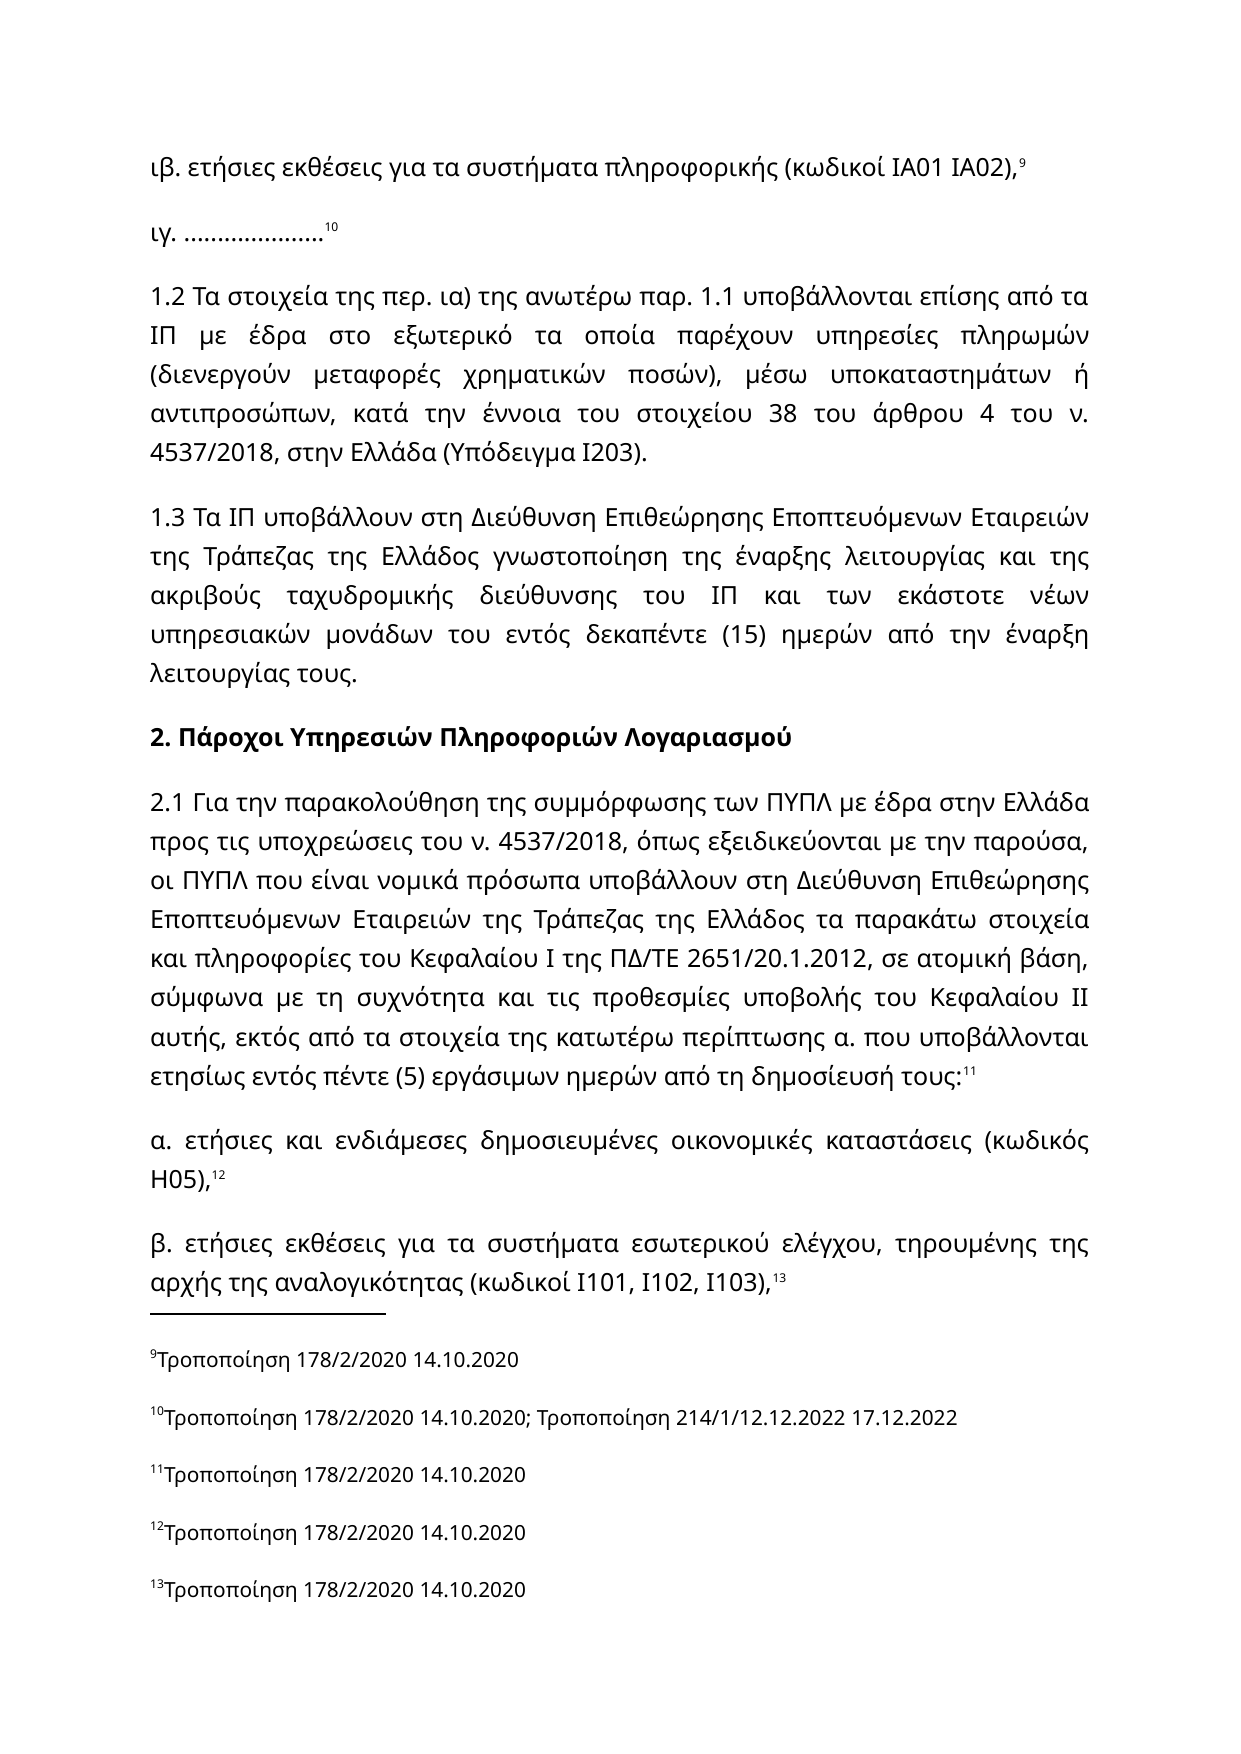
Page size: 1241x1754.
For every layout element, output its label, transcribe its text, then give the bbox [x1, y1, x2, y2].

text 2.1 Για την παρακολούθηση της συμμόρφωσης των ΠΥΠΛ με έδρα στην Ελλάδα προς τις υποχρεώσεις του ν. 4537/2018, όπως εξειδικεύονται με την παρούσα, οι ΠΥΠΛ που είναι νομικά πρόσωπα υποβάλλουν στη Διεύθυνση Επιθεώρησης Εποπτευόμενων Εταιρειών της Τράπεζας της Ελλάδος τα παρακάτω στοιχεία και πληροφορίες του Κεφαλαίου Ι της ΠΔ/ΤΕ 2651/20.1.2012, σε ατομική βάση, σύμφωνα με τη συχνότητα και τις προθεσμίες υποβολής του Κεφαλαίου ΙΙ αυτής, εκτός από τα στοιχεία της κατωτέρω περίπτωσης α. που υποβάλλονται ετησίως εντός πέντε (5) εργάσιμων ημερών από τη δημοσίευσή τους: [150, 784, 1090, 1092]
text α. ετήσιες και ενδιάμεσες δημοσιευμένες οικονομικές καταστάσεις (κωδικός Η05), [150, 1122, 1090, 1196]
text Τροποποίηση 178/2/2020 14.10.2020 [150, 1345, 1090, 1373]
text Τροποποίηση 178/2/2020 14.10.2020 [150, 1460, 1090, 1489]
text Τροποποίηση 178/2/2020 14.10.2020 [150, 1518, 1090, 1546]
text Τροποποίηση 178/2/2020 14.10.2020 [150, 1576, 1090, 1604]
text ιγ. ..................... [150, 214, 1090, 248]
text Τροποποίηση 178/2/2020 14.10.2020; Τροποποίηση 214/1/12.12.2022 17.12.2022 [150, 1403, 1090, 1431]
text 1.2 Τα στοιχεία της περ. ια) της ανωτέρω παρ. 1.1 υποβάλλονται επίσης από τα ΙΠ με έδρα στο εξωτερικό τα οποία παρέχουν υπηρεσίες πληρωμών (διενεργούν μεταφορές χρηματικών ποσών), μέσω υποκαταστημάτων ή αντιπροσώπων, κατά την έννοια του στοιχείου 38 του άρθρου 4 του ν. 4537/2018, στην Ελλάδα (Υπόδειγμα Ι203). [150, 278, 1090, 469]
text β. ετήσιες εκθέσεις για τα συστήματα εσωτερικού ελέγχου, τηρουμένης της αρχής της αναλογικότητας (κωδικοί Ι101, Ι102, Ι103), [150, 1226, 1090, 1299]
text 2. Πάροχοι Υπηρεσιών Πληροφοριών Λογαριασμού [150, 720, 1090, 754]
text ιβ. ετήσιες εκθέσεις για τα συστήματα πληροφορικής (κωδικοί ΙΑ01 ΙΑ02), [150, 150, 1090, 184]
text 1.3 Τα ΙΠ υποβάλλουν στη Διεύθυνση Επιθεώρησης Εποπτευόμενων Εταιρειών της Τράπεζας της Ελλάδος γνωστοποίηση της έναρξης λειτουργίας και της ακριβούς ταχυδρομικής διεύθυνσης του ΙΠ και των εκάστοτε νέων υπηρεσιακών μονάδων του εντός δεκαπέντε (15) ημερών από την έναρξη λειτουργίας τους. [150, 499, 1090, 690]
